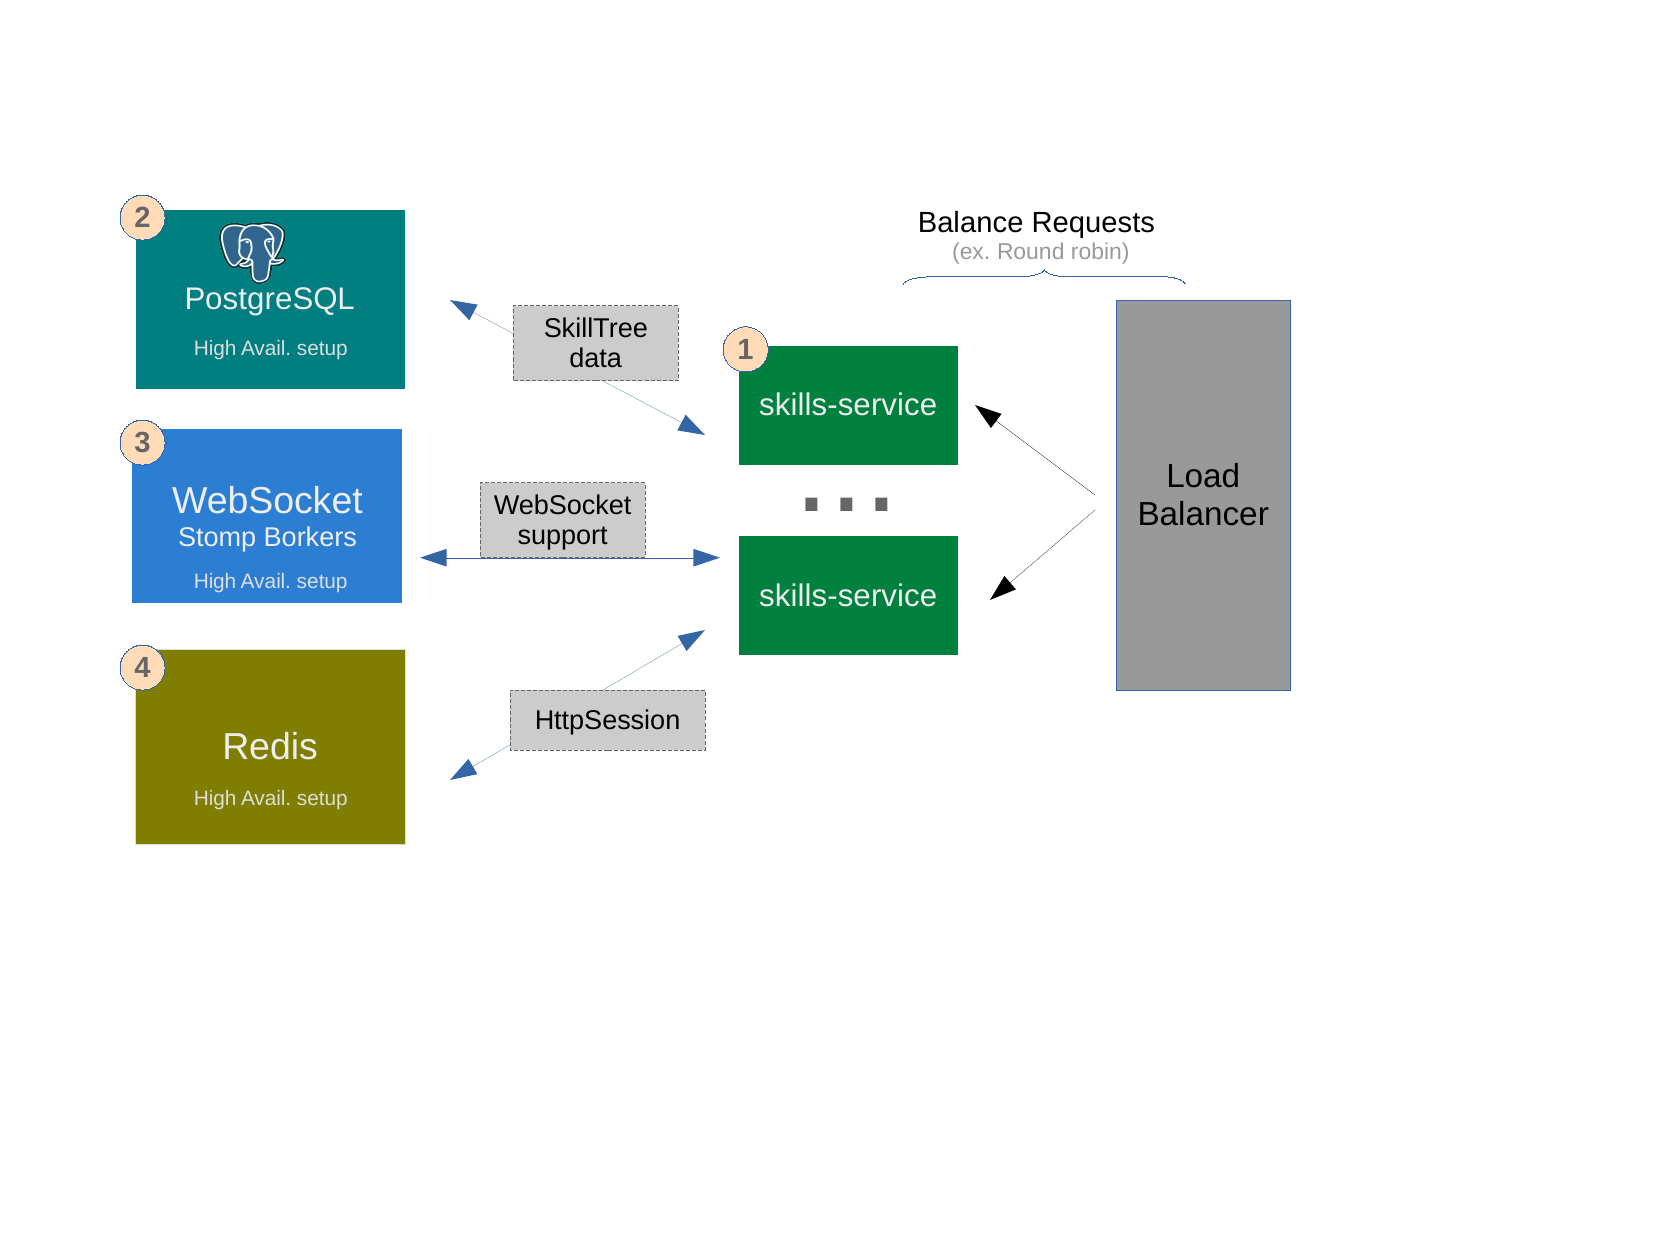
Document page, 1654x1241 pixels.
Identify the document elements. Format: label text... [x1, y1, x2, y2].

text_box skills-service [738, 345, 959, 466]
text_box SkillTree data [513, 305, 679, 381]
picture [219, 222, 286, 285]
text_box Balance Requests (ex. Round robin) [903, 198, 1179, 272]
text_box Load Balancer [1116, 300, 1291, 691]
text_box HttpSession [510, 690, 706, 751]
text_box 2 [120, 195, 166, 241]
text_box WebSocket support [480, 482, 646, 558]
text_box skills-service [738, 535, 959, 656]
text_box Redis [135, 649, 406, 845]
text_box High Avail. setup [179, 539, 390, 601]
text_box 1 [723, 326, 769, 372]
text_box High Avail. setup [179, 779, 406, 818]
text_box WebSocket Stomp Borkers [131, 428, 403, 604]
text_box 3 [120, 420, 166, 466]
text_box PostgreSQL [135, 209, 406, 390]
text_box 4 [120, 645, 166, 691]
text_box ... [780, 391, 976, 546]
text_box High Avail. setup [179, 329, 406, 367]
